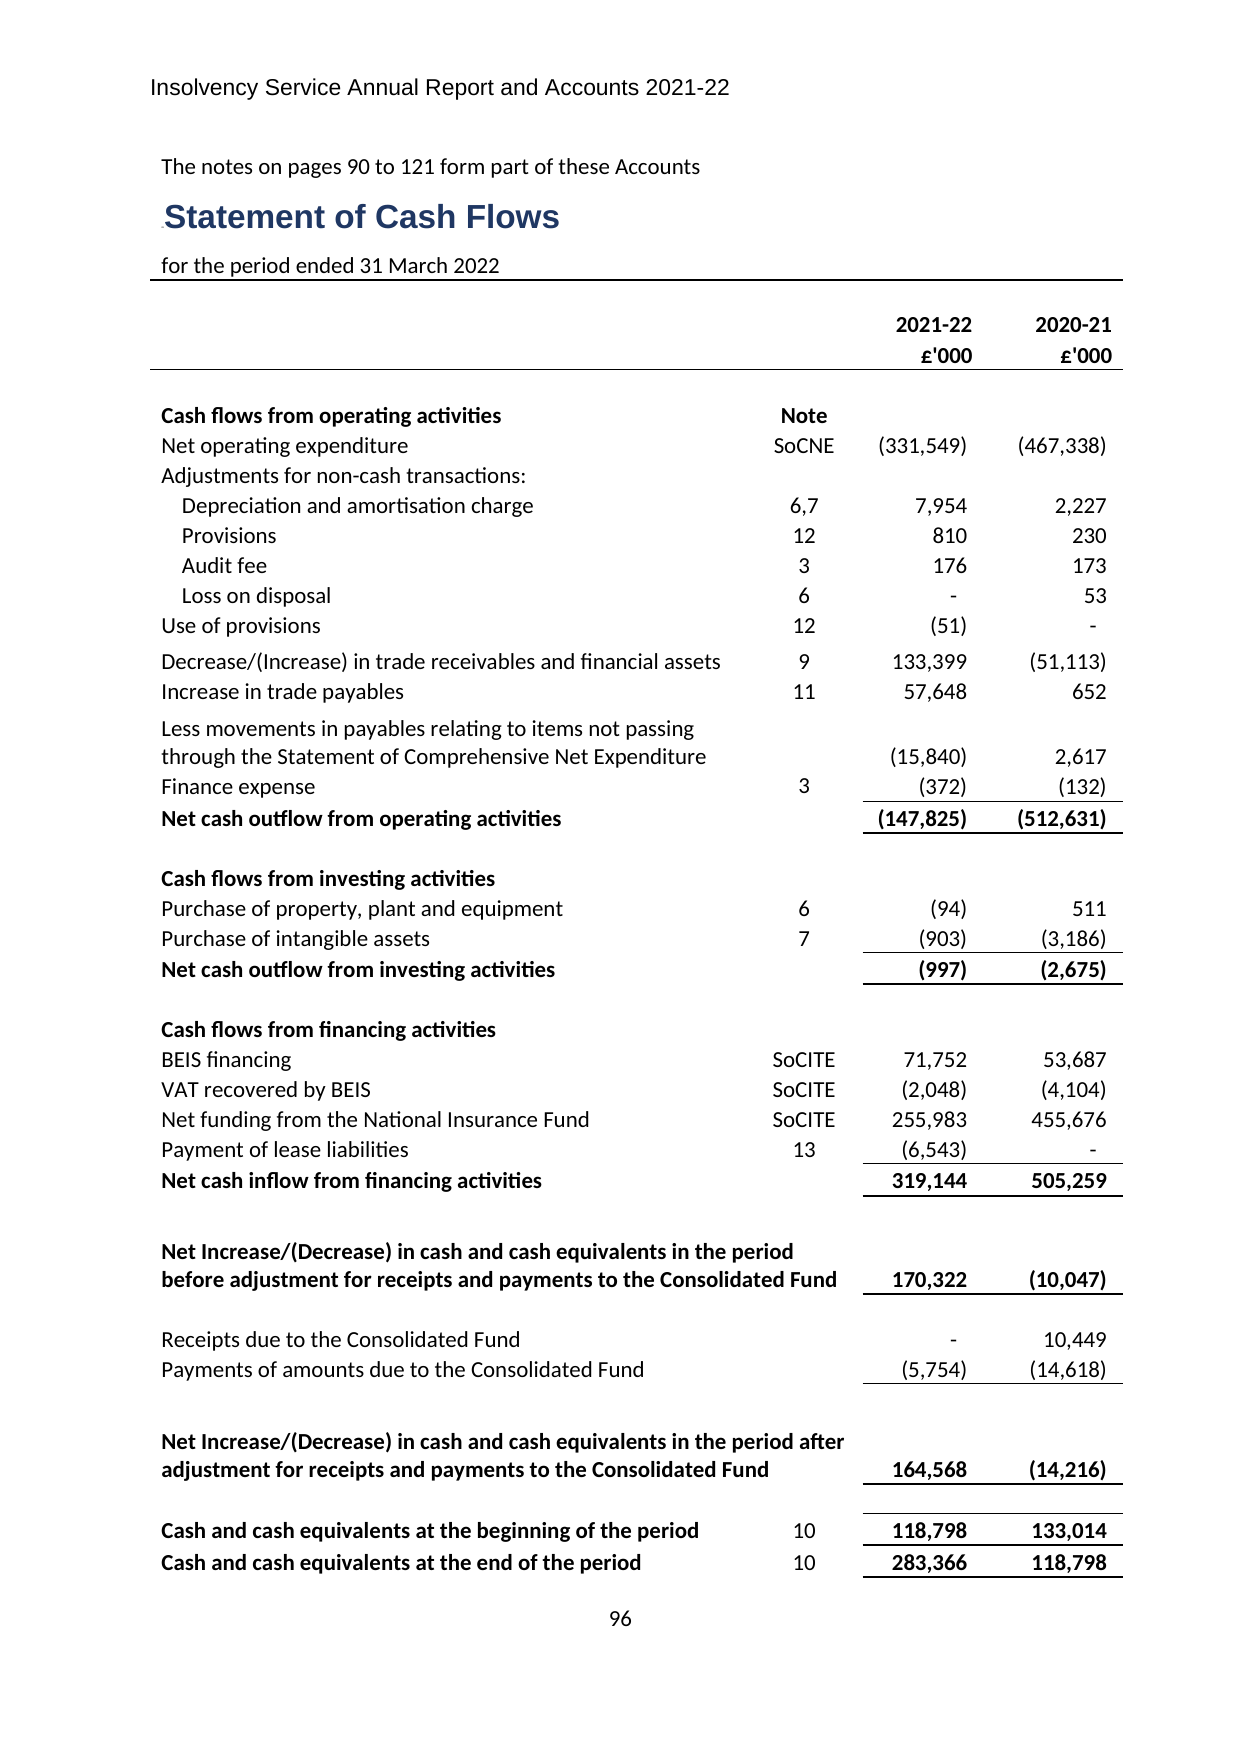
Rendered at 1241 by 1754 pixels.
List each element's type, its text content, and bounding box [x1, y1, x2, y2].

table_cell Use of provisions [150, 609, 745, 639]
table_cell [745, 459, 862, 489]
table_cell (10,047) [984, 1197, 1123, 1293]
table_cell [984, 834, 1123, 862]
table_cell [150, 1293, 862, 1323]
table_cell 455,676 [984, 1103, 1123, 1133]
table_cell Payments of amounts due to the Consolidated Fund [150, 1353, 862, 1383]
table_cell SoCITE [745, 1043, 862, 1073]
table_cell (51,113) [984, 639, 1123, 675]
table_cell SoCITE [745, 1073, 862, 1103]
table_cell 505,259 [984, 1164, 1123, 1194]
table_cell [863, 985, 983, 1013]
table_cell Decrease/(Increase) in trade receivables and financial assets [150, 639, 745, 675]
table_cell - [984, 609, 1123, 639]
table_cell [984, 399, 1123, 429]
table_cell Loss on disposal [150, 579, 745, 609]
table_cell [150, 370, 745, 399]
table_cell 2021-22 [863, 309, 983, 339]
table_cell Cash flows from operating activities [150, 399, 745, 429]
table_cell 53,687 [984, 1043, 1123, 1073]
table_cell [150, 1483, 862, 1513]
table_cell Payment of lease liabilities [150, 1133, 745, 1163]
table_cell [863, 281, 983, 309]
table_cell Adjustments for non-cash transactions: [150, 459, 745, 489]
table_cell [984, 985, 1123, 1013]
table_cell 6 [745, 892, 862, 922]
table_cell [863, 862, 983, 892]
table_cell [863, 834, 983, 862]
table_cell (997) [863, 953, 983, 983]
table_cell [745, 339, 862, 369]
table_cell for the period ended 31 March 2022 [150, 248, 1123, 279]
table_cell Net Increase/(Decrease) in cash and cash equivalents in the period after adjustment for receipts and payments to the Consolidated Fund [150, 1383, 862, 1483]
table_cell [984, 1295, 1123, 1323]
table_cell [984, 459, 1123, 489]
table_cell [745, 309, 862, 339]
table_cell Net Increase/(Decrease) in cash and cash equivalents in the period before adjustment for receipts and payments to the Consolidated Fund [150, 1195, 862, 1293]
table_cell (5,754) [863, 1353, 983, 1383]
table_cell 12 [745, 519, 862, 549]
table_cell 3 [745, 549, 862, 579]
table_cell Net operating expenditure [150, 429, 745, 459]
table_cell 133,399 [863, 639, 983, 675]
table_cell [745, 281, 862, 309]
table_cell - [863, 1323, 983, 1353]
table_cell (2,675) [984, 953, 1123, 983]
table_cell Receipts due to the Consolidated Fund [150, 1323, 862, 1353]
table_cell 319,144 [863, 1164, 983, 1194]
table_cell 2BStatement of Cash Flows [150, 180, 1123, 248]
table_cell (467,338) [984, 429, 1123, 459]
table_cell Net funding from the National Insurance Fund [150, 1103, 745, 1133]
table_cell £'000 [984, 339, 1123, 369]
table_cell 283,366 [863, 1546, 983, 1576]
table_cell (132) [984, 771, 1123, 801]
table_cell BEIS financing [150, 1043, 745, 1073]
table_cell £'000 [863, 339, 983, 369]
table_cell [745, 832, 862, 862]
table_cell The notes on pages 90 to 121 form part of these Accounts [150, 150, 1123, 180]
table_cell [863, 370, 983, 399]
table_cell [863, 1295, 983, 1323]
table_cell (903) [863, 922, 983, 952]
table_cell 652 [984, 675, 1123, 705]
table_cell [745, 1013, 862, 1043]
table_cell Net cash outflow from investing activities [150, 952, 862, 983]
table_cell (14,216) [984, 1384, 1123, 1483]
table_cell [863, 459, 983, 489]
table_cell Purchase of intangible assets [150, 922, 745, 952]
table_cell Provisions [150, 519, 745, 549]
table_cell (512,631) [984, 802, 1123, 832]
table_cell 10,449 [984, 1323, 1123, 1353]
table_cell Audit fee [150, 549, 745, 579]
table_cell 118,798 [863, 1514, 983, 1544]
table_cell 7,954 [863, 489, 983, 519]
table_cell 3 [745, 771, 862, 801]
table_cell (372) [863, 771, 983, 801]
table_cell (94) [863, 892, 983, 922]
table_cell [745, 705, 862, 771]
table_cell (3,186) [984, 922, 1123, 952]
table_cell [745, 862, 862, 892]
table_cell Depreciation and amortisation charge [150, 489, 745, 519]
table_cell 118,798 [984, 1546, 1123, 1576]
table_cell [745, 370, 862, 399]
table_cell Net cash outflow from operating activities [150, 801, 862, 832]
table_cell [984, 281, 1123, 309]
table_cell 176 [863, 549, 983, 579]
table_cell Net cash inflow from financing activities [150, 1163, 862, 1194]
table_cell [984, 1013, 1123, 1043]
table_cell Increase in trade payables [150, 675, 745, 705]
table_cell 71,752 [863, 1043, 983, 1073]
table_cell 11 [745, 675, 862, 705]
table_cell (6,543) [863, 1133, 983, 1163]
table_cell 230 [984, 519, 1123, 549]
table_cell VAT recovered by BEIS [150, 1073, 745, 1103]
table_cell 13 [745, 1133, 862, 1163]
table_cell (51) [863, 609, 983, 639]
table_cell - [984, 1133, 1123, 1163]
table_cell 7 [745, 922, 862, 952]
table_cell Purchase of property, plant and equipment [150, 892, 745, 922]
table_cell 9 [745, 639, 862, 675]
table_cell [150, 983, 745, 1013]
table_cell 173 [984, 549, 1123, 579]
table_cell - [863, 579, 983, 609]
table_cell 810 [863, 519, 983, 549]
table_cell (331,549) [863, 429, 983, 459]
table_cell [150, 832, 745, 862]
table_cell 2,227 [984, 489, 1123, 519]
table_cell [863, 1485, 983, 1513]
table_cell (147,825) [863, 802, 983, 832]
table_cell [150, 339, 745, 369]
table_cell 6,7 [745, 489, 862, 519]
table_cell 10 [745, 1513, 862, 1544]
table_cell 164,568 [863, 1384, 983, 1483]
table_cell 2020-21 [984, 309, 1123, 339]
table_cell [150, 309, 745, 339]
table_cell SoCNE [745, 429, 862, 459]
table_cell 255,983 [863, 1103, 983, 1133]
table_cell Finance expense [150, 771, 745, 801]
table_cell SoCITE [745, 1103, 862, 1133]
table_cell 133,014 [984, 1514, 1123, 1544]
table_cell [150, 281, 745, 309]
table_cell Note [745, 399, 862, 429]
table_cell [863, 399, 983, 429]
table_cell Cash flows from financing activities [150, 1013, 745, 1043]
table_cell (2,048) [863, 1073, 983, 1103]
table_cell Cash and cash equivalents at the beginning of the period [150, 1513, 745, 1544]
table_cell Cash and cash equivalents at the end of the period [150, 1544, 745, 1576]
table_cell 6 [745, 579, 862, 609]
table_cell 53 [984, 579, 1123, 609]
table_cell Less movements in payables relating to items not passing through the Statement of Comprehensive Net Expenditure [150, 705, 745, 771]
table_cell [863, 1013, 983, 1043]
table_cell [984, 370, 1123, 399]
table_cell [984, 1485, 1123, 1513]
table_cell 170,322 [863, 1197, 983, 1293]
table_cell (15,840) [863, 705, 983, 771]
table_cell 2,617 [984, 705, 1123, 771]
table_cell 57,648 [863, 675, 983, 705]
table_cell 10 [745, 1544, 862, 1576]
table_cell [745, 983, 862, 1013]
table_cell 511 [984, 892, 1123, 922]
table_cell 12 [745, 609, 862, 639]
table_cell (4,104) [984, 1073, 1123, 1103]
table_cell Cash flows from investing activities [150, 862, 745, 892]
table_cell (14,618) [984, 1353, 1123, 1383]
table_cell [984, 862, 1123, 892]
